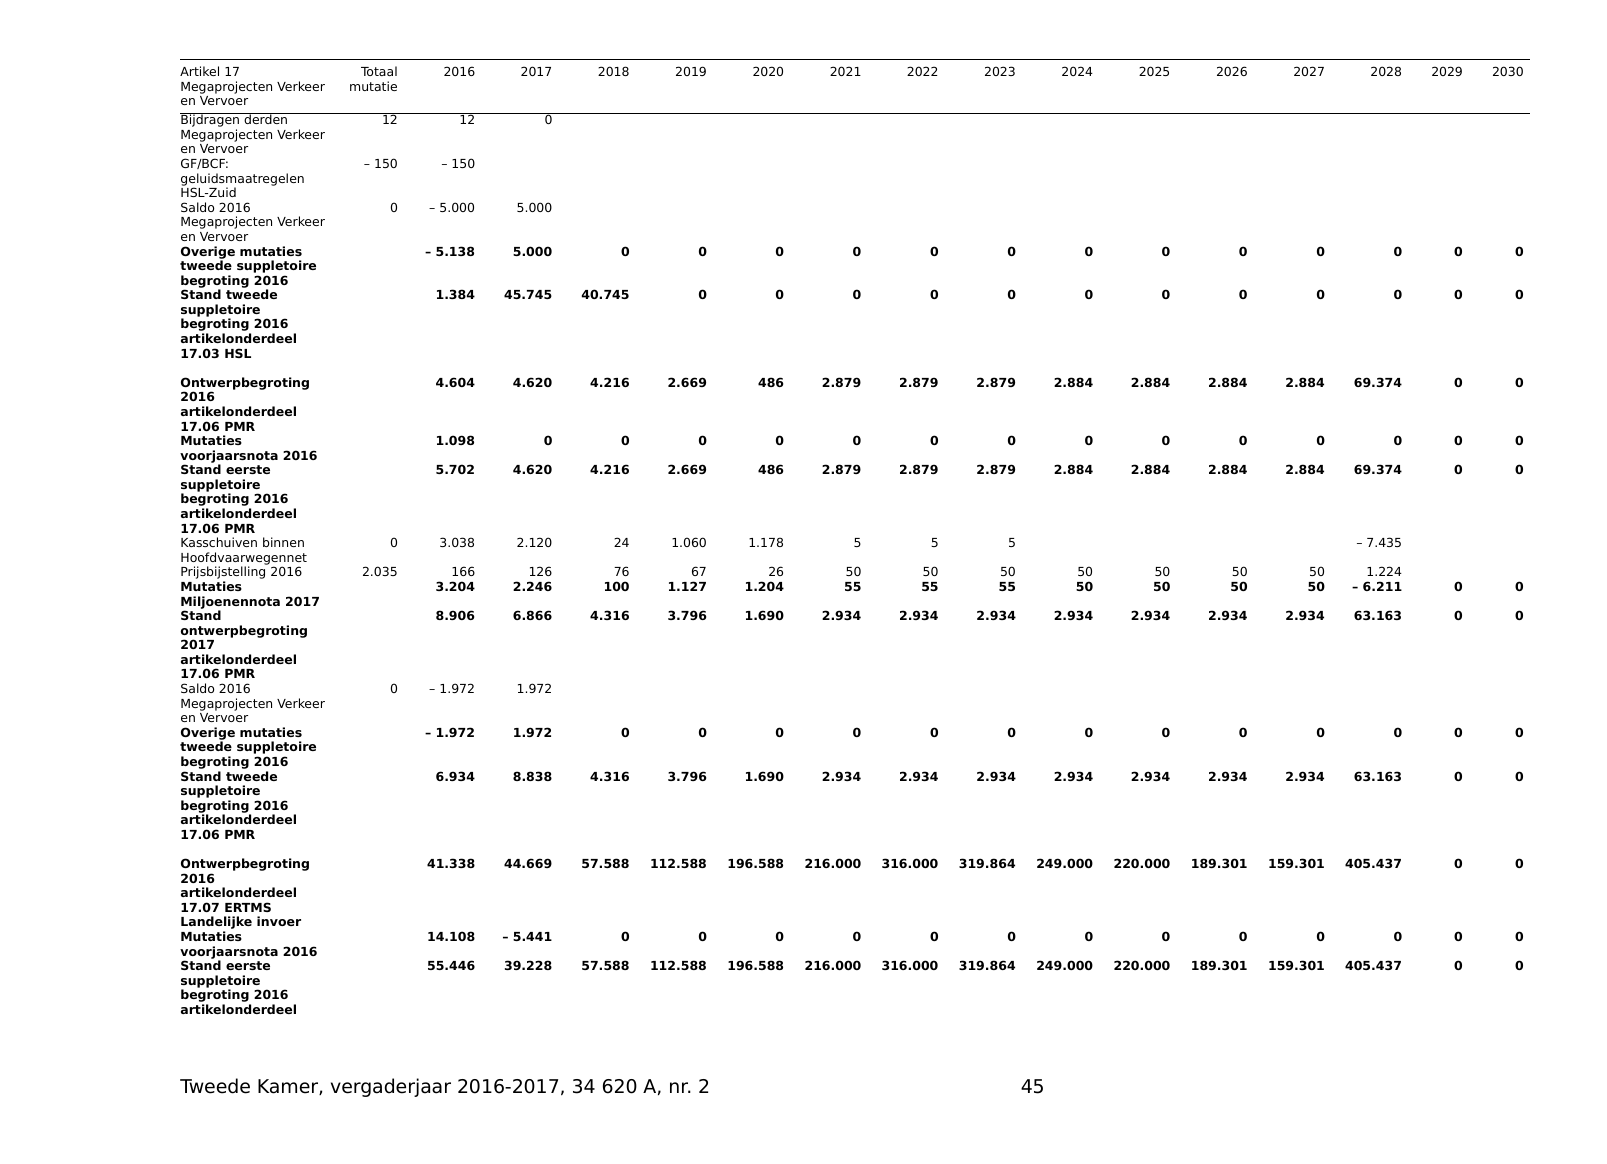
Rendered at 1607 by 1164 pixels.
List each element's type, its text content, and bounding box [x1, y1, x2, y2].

table_cell 5.000 [481, 245, 558, 288]
table_header 2020 [713, 60, 790, 113]
table_cell [635, 114, 713, 157]
table_cell [1469, 536, 1529, 565]
table_cell 5 [944, 536, 1022, 565]
table_cell [1022, 157, 1099, 201]
table_cell 2.934 [867, 770, 944, 842]
table_cell [790, 682, 867, 726]
table_cell 0 [790, 288, 867, 361]
table_cell 0 [1022, 245, 1099, 288]
table_cell [635, 201, 713, 244]
table_cell 2.879 [867, 463, 944, 536]
table_cell [1408, 361, 1468, 376]
table_cell [1176, 361, 1253, 376]
table_cell [1408, 114, 1468, 157]
table_cell [790, 157, 867, 201]
table_cell 0 [713, 930, 790, 959]
table_cell 55 [790, 580, 867, 609]
table_cell [329, 726, 403, 769]
table_cell 14.108 [404, 930, 481, 959]
table_cell [1176, 843, 1253, 857]
table_cell 0 [1253, 245, 1331, 288]
table_cell 2.879 [790, 463, 867, 536]
table_cell 1.127 [635, 580, 713, 609]
table_header 2016 [404, 60, 481, 113]
table_cell 1.178 [713, 536, 790, 565]
table_cell [1176, 114, 1253, 157]
table_cell 0 [867, 245, 944, 288]
table_cell [867, 682, 944, 726]
table_header 2023 [944, 60, 1022, 113]
table_cell 5.000 [481, 201, 558, 244]
table_cell 2.879 [944, 376, 1022, 434]
table_cell Mutaties Miljoenennota 2017 [180, 580, 329, 609]
table_cell [1022, 536, 1099, 565]
table_cell 0 [1099, 726, 1176, 769]
table_cell [635, 682, 713, 726]
table_cell 0 [1176, 245, 1253, 288]
table_cell [867, 201, 944, 244]
table_cell [558, 157, 635, 201]
table_cell [1176, 201, 1253, 244]
table_cell 0 [635, 726, 713, 769]
table_cell [329, 361, 403, 376]
table_cell 55.446 [404, 959, 481, 1017]
table_cell 0 [944, 930, 1022, 959]
table_cell 196.588 [713, 959, 790, 1017]
table_cell 0 [558, 434, 635, 463]
table_cell [867, 843, 944, 857]
table_cell [329, 843, 403, 857]
table_cell 4.604 [404, 376, 481, 434]
table_header Artikel 17 Megaprojecten Verkeer en Vervoer [180, 60, 329, 113]
table_header 2022 [867, 60, 944, 113]
table_cell 0 [867, 288, 944, 361]
table_cell 189.301 [1176, 959, 1253, 1017]
table_cell 0 [1408, 463, 1468, 536]
table_cell 2.669 [635, 463, 713, 536]
table_cell [944, 682, 1022, 726]
table_cell [790, 361, 867, 376]
table_cell [1022, 114, 1099, 157]
table_cell 1.098 [404, 434, 481, 463]
table_cell 39.228 [481, 959, 558, 1017]
table_cell 2.246 [481, 580, 558, 609]
table_cell [329, 434, 403, 463]
table_cell 0 [867, 930, 944, 959]
table_cell [713, 201, 790, 244]
table_cell 0 [1331, 930, 1408, 959]
table_cell 0 [1408, 580, 1468, 609]
table_header 2027 [1253, 60, 1331, 113]
table_cell [635, 843, 713, 857]
table_cell [1176, 157, 1253, 201]
table_cell 0 [558, 726, 635, 769]
table_cell [1408, 843, 1468, 857]
table_header 2028 [1331, 60, 1408, 113]
table_cell 2.934 [1253, 770, 1331, 842]
table_cell [329, 959, 403, 1017]
table_cell 319.864 [944, 959, 1022, 1017]
table_cell 0 [1331, 245, 1408, 288]
table_cell 50 [1022, 580, 1099, 609]
table_cell 0 [1469, 376, 1529, 434]
table_cell [944, 114, 1022, 157]
table_cell 50 [1176, 580, 1253, 609]
table_cell [1022, 682, 1099, 726]
table_cell [1099, 536, 1176, 565]
table_cell 0 [481, 434, 558, 463]
table_cell 316.000 [867, 959, 944, 1017]
table_cell 5.702 [404, 463, 481, 536]
table_cell 0 [1099, 434, 1176, 463]
table_cell 57.588 [558, 959, 635, 1017]
table_cell [1469, 843, 1529, 857]
table_cell 4.316 [558, 609, 635, 682]
table_cell 0 [1469, 288, 1529, 361]
table_cell 0 [1469, 609, 1529, 682]
table_header 2024 [1022, 60, 1099, 113]
table_cell 126 [481, 565, 558, 580]
table_cell 2.934 [944, 609, 1022, 682]
table_cell 50 [867, 565, 944, 580]
table_cell Stand tweede suppletoire begroting 2016 artikelonderdeel 17.03 HSL [180, 288, 329, 361]
table_cell [867, 157, 944, 201]
table_cell 55 [867, 580, 944, 609]
table_cell 0 [1469, 770, 1529, 842]
table_cell [1176, 682, 1253, 726]
table_cell 0 [1099, 288, 1176, 361]
table_cell 0 [1408, 376, 1468, 434]
table_cell 0 [944, 726, 1022, 769]
table_cell [1469, 361, 1529, 376]
table_cell 2.934 [790, 770, 867, 842]
table_cell Stand eerste suppletoire begroting 2016 artikelonderdeel [180, 959, 329, 1017]
table_cell 0 [329, 682, 403, 726]
table_cell 3.204 [404, 580, 481, 609]
table_cell [1253, 536, 1331, 565]
table_cell [1022, 201, 1099, 244]
table_cell 3.796 [635, 770, 713, 842]
table_cell 220.000 [1099, 857, 1176, 930]
table_cell 216.000 [790, 857, 867, 930]
table_cell 112.588 [635, 959, 713, 1017]
table_cell [329, 857, 403, 930]
table_cell [1469, 682, 1529, 726]
table_cell 2.934 [1099, 770, 1176, 842]
table_cell 50 [1099, 565, 1176, 580]
table_cell 2.884 [1176, 463, 1253, 536]
table_cell 1.690 [713, 770, 790, 842]
table_cell [1408, 682, 1468, 726]
table_cell [790, 114, 867, 157]
table_cell 50 [1253, 580, 1331, 609]
table_cell 0 [1176, 434, 1253, 463]
table_cell 0 [558, 245, 635, 288]
table_cell [944, 361, 1022, 376]
table_cell 0 [790, 434, 867, 463]
table_cell 249.000 [1022, 857, 1099, 930]
table_cell [713, 843, 790, 857]
table_cell 0 [713, 434, 790, 463]
table_cell 0 [790, 930, 867, 959]
table_cell – 5.441 [481, 930, 558, 959]
table_cell Mutaties voorjaarsnota 2016 [180, 930, 329, 959]
table_cell – 150 [329, 157, 403, 201]
table_cell [1331, 157, 1408, 201]
table_cell 0 [944, 288, 1022, 361]
table_cell 2.934 [867, 609, 944, 682]
table_cell [635, 361, 713, 376]
table_cell 0 [713, 245, 790, 288]
table_cell 50 [1253, 565, 1331, 580]
table_header 2030 [1469, 60, 1529, 113]
table_cell 2.884 [1253, 376, 1331, 434]
table_cell 6.934 [404, 770, 481, 842]
table_cell 0 [1408, 434, 1468, 463]
table_cell 0 [1253, 726, 1331, 769]
table_cell 0 [1408, 609, 1468, 682]
table_cell 0 [635, 245, 713, 288]
table_header 2017 [481, 60, 558, 113]
table_cell 0 [1469, 959, 1529, 1017]
table_cell 486 [713, 463, 790, 536]
table_cell 0 [713, 726, 790, 769]
table_cell 2.934 [944, 770, 1022, 842]
table_cell [1176, 536, 1253, 565]
table_cell 0 [635, 434, 713, 463]
table_cell 2.934 [1022, 770, 1099, 842]
table_cell [1331, 843, 1408, 857]
table_cell 0 [1022, 434, 1099, 463]
table_cell 24 [558, 536, 635, 565]
table_cell [713, 157, 790, 201]
table_cell [944, 201, 1022, 244]
table_cell – 150 [404, 157, 481, 201]
table_cell 0 [1408, 726, 1468, 769]
table_cell 220.000 [1099, 959, 1176, 1017]
table_cell 0 [1408, 959, 1468, 1017]
table_cell 2.934 [1099, 609, 1176, 682]
table_cell [329, 580, 403, 609]
table_cell [481, 157, 558, 201]
table_cell Saldo 2016 Megaprojecten Verkeer en Vervoer [180, 201, 329, 244]
table_cell 4.316 [558, 770, 635, 842]
table_cell 44.669 [481, 857, 558, 930]
table_cell [790, 201, 867, 244]
table_cell 0 [329, 201, 403, 244]
table_cell [713, 114, 790, 157]
table_cell 2.884 [1099, 463, 1176, 536]
table_cell 63.163 [1331, 770, 1408, 842]
table_cell 4.216 [558, 376, 635, 434]
table_cell 2.934 [1253, 609, 1331, 682]
table_cell [558, 682, 635, 726]
table_cell [558, 361, 635, 376]
table_cell 50 [790, 565, 867, 580]
table_cell Mutaties voorjaarsnota 2016 [180, 434, 329, 463]
table_cell GF/BCF: geluidsmaatregelen HSL-Zuid [180, 157, 329, 201]
table_cell [1331, 114, 1408, 157]
table_cell 316.000 [867, 857, 944, 930]
table_cell 5 [867, 536, 944, 565]
table_cell – 5.138 [404, 245, 481, 288]
table_cell 0 [1469, 434, 1529, 463]
table_cell [481, 843, 558, 857]
table_cell [329, 770, 403, 842]
table_cell 1.224 [1331, 565, 1408, 580]
table_cell 0 [329, 536, 403, 565]
table_cell [867, 361, 944, 376]
table_cell 112.588 [635, 857, 713, 930]
table_cell [1469, 565, 1529, 580]
table_cell [1408, 201, 1468, 244]
table_cell [180, 361, 329, 376]
table_cell Stand ontwerpbegroting 2017 artikelonderdeel 17.06 PMR [180, 609, 329, 682]
table_cell [1099, 843, 1176, 857]
table_cell 0 [1022, 930, 1099, 959]
table_cell 0 [1253, 288, 1331, 361]
table_cell 159.301 [1253, 857, 1331, 930]
table_cell [1099, 201, 1176, 244]
table_cell Kasschuiven binnen Hoofdvaarwegennet [180, 536, 329, 565]
table_cell 0 [867, 434, 944, 463]
table_cell [329, 288, 403, 361]
table_cell 5 [790, 536, 867, 565]
table_cell [481, 361, 558, 376]
table_cell [180, 843, 329, 857]
table_cell [1331, 201, 1408, 244]
table_cell [1022, 843, 1099, 857]
table_cell 2.884 [1022, 463, 1099, 536]
table_cell [329, 245, 403, 288]
table_cell 0 [1331, 434, 1408, 463]
table_cell 159.301 [1253, 959, 1331, 1017]
table_cell 0 [944, 434, 1022, 463]
table_cell 0 [1099, 930, 1176, 959]
table_cell 50 [944, 565, 1022, 580]
table_cell 1.060 [635, 536, 713, 565]
table_cell [944, 843, 1022, 857]
table_cell 0 [1469, 726, 1529, 769]
table_cell [1022, 361, 1099, 376]
table_cell Prijsbijstelling 2016 [180, 565, 329, 580]
table_cell 100 [558, 580, 635, 609]
table_cell 2.884 [1253, 463, 1331, 536]
table_cell [944, 157, 1022, 201]
table_cell [1469, 201, 1529, 244]
table_cell [1099, 682, 1176, 726]
table_cell 57.588 [558, 857, 635, 930]
table_cell Overige mutaties tweede suppletoire begroting 2016 [180, 726, 329, 769]
table_cell 196.588 [713, 857, 790, 930]
table_cell 50 [1022, 565, 1099, 580]
table_cell 2.934 [790, 609, 867, 682]
table_cell 2.035 [329, 565, 403, 580]
table_cell 12 [329, 114, 403, 157]
table_header 2021 [790, 60, 867, 113]
table_cell [1408, 536, 1468, 565]
table_cell 189.301 [1176, 857, 1253, 930]
table_cell [1253, 114, 1331, 157]
table_cell 0 [1469, 930, 1529, 959]
table_cell [329, 609, 403, 682]
table_cell [1253, 201, 1331, 244]
table_cell 3.038 [404, 536, 481, 565]
table_cell 26 [713, 565, 790, 580]
table_cell [1331, 682, 1408, 726]
table_header Totaal mutatie [329, 60, 403, 113]
table_cell 0 [1176, 726, 1253, 769]
table_cell 0 [867, 726, 944, 769]
table_cell 0 [1253, 930, 1331, 959]
table_cell 0 [1408, 245, 1468, 288]
table_cell 50 [1099, 580, 1176, 609]
table_cell 249.000 [1022, 959, 1099, 1017]
table_cell 0 [558, 930, 635, 959]
table_cell – 1.972 [404, 682, 481, 726]
table_cell [1253, 361, 1331, 376]
table_cell 8.906 [404, 609, 481, 682]
table_cell 3.796 [635, 609, 713, 682]
table_cell 0 [481, 114, 558, 157]
table_cell [635, 157, 713, 201]
table_cell 486 [713, 376, 790, 434]
table_cell Ontwerpbegroting 2016 artikelonderdeel 17.07 ERTMS Landelijke invoer [180, 857, 329, 930]
table_cell 45.745 [481, 288, 558, 361]
table_cell 41.338 [404, 857, 481, 930]
table_cell 2.934 [1176, 609, 1253, 682]
table_cell 2.879 [944, 463, 1022, 536]
table_cell 166 [404, 565, 481, 580]
table_cell 0 [1469, 580, 1529, 609]
table_cell 0 [1408, 857, 1468, 930]
table_cell 0 [1331, 288, 1408, 361]
table_cell [1099, 114, 1176, 157]
table_cell – 7.435 [1331, 536, 1408, 565]
table_header 2029 [1408, 60, 1468, 113]
table_header 2025 [1099, 60, 1176, 113]
table_cell 216.000 [790, 959, 867, 1017]
table_cell [713, 682, 790, 726]
table_cell Overige mutaties tweede suppletoire begroting 2016 [180, 245, 329, 288]
table_cell 0 [1408, 288, 1468, 361]
table_cell [404, 843, 481, 857]
table_cell 0 [1408, 770, 1468, 842]
table_cell [1469, 157, 1529, 201]
table_cell [1331, 361, 1408, 376]
table_cell 2.669 [635, 376, 713, 434]
table_cell 0 [1022, 288, 1099, 361]
table_header 2026 [1176, 60, 1253, 113]
table_cell 0 [1469, 245, 1529, 288]
table_cell 0 [1176, 288, 1253, 361]
table_header 2018 [558, 60, 635, 113]
table_cell 69.374 [1331, 463, 1408, 536]
table_cell [1408, 565, 1468, 580]
table_cell 0 [944, 245, 1022, 288]
table_cell 0 [1022, 726, 1099, 769]
table_cell 2.884 [1022, 376, 1099, 434]
table_cell 2.884 [1176, 376, 1253, 434]
table_cell 63.163 [1331, 609, 1408, 682]
table_cell [1469, 114, 1529, 157]
table_cell Bijdragen derden Megaprojecten Verkeer en Vervoer [180, 114, 329, 157]
table_cell [329, 930, 403, 959]
table_cell [867, 114, 944, 157]
table_cell 0 [790, 726, 867, 769]
table_cell Stand eerste suppletoire begroting 2016 artikelonderdeel 17.06 PMR [180, 463, 329, 536]
table_cell 0 [1331, 726, 1408, 769]
table_cell 67 [635, 565, 713, 580]
table_cell Stand tweede suppletoire begroting 2016 artikelonderdeel 17.06 PMR [180, 770, 329, 842]
table_cell 405.437 [1331, 857, 1408, 930]
table_cell 69.374 [1331, 376, 1408, 434]
table_cell [558, 201, 635, 244]
table_cell 2.934 [1176, 770, 1253, 842]
table_cell Ontwerpbegroting 2016 artikelonderdeel 17.06 PMR [180, 376, 329, 434]
table_cell 40.745 [558, 288, 635, 361]
table_cell 0 [1469, 857, 1529, 930]
table_cell 6.866 [481, 609, 558, 682]
table_cell 2.879 [867, 376, 944, 434]
table_cell 2.120 [481, 536, 558, 565]
table_cell [1253, 843, 1331, 857]
table_cell 0 [1408, 930, 1468, 959]
table_cell 55 [944, 580, 1022, 609]
table_cell 0 [1099, 245, 1176, 288]
table_cell 0 [790, 245, 867, 288]
table_cell 319.864 [944, 857, 1022, 930]
table_cell 0 [1176, 930, 1253, 959]
table_cell 1.384 [404, 288, 481, 361]
table_cell [1099, 361, 1176, 376]
table_cell – 6.211 [1331, 580, 1408, 609]
table_cell 1.690 [713, 609, 790, 682]
table_cell – 1.972 [404, 726, 481, 769]
table_cell [1408, 157, 1468, 201]
table_cell [1253, 157, 1331, 201]
table_cell 12 [404, 114, 481, 157]
table_cell 1.204 [713, 580, 790, 609]
table_cell – 5.000 [404, 201, 481, 244]
table_cell 0 [1469, 463, 1529, 536]
table_cell 4.620 [481, 376, 558, 434]
table_cell [404, 361, 481, 376]
table_cell 8.838 [481, 770, 558, 842]
table_cell 50 [1176, 565, 1253, 580]
table_cell [713, 361, 790, 376]
table_cell 76 [558, 565, 635, 580]
table_cell 405.437 [1331, 959, 1408, 1017]
table_cell 1.972 [481, 682, 558, 726]
table_cell [329, 463, 403, 536]
table_cell Saldo 2016 Megaprojecten Verkeer en Vervoer [180, 682, 329, 726]
table_cell [1099, 157, 1176, 201]
table_cell [1253, 682, 1331, 726]
table_cell 0 [635, 930, 713, 959]
table_cell 1.972 [481, 726, 558, 769]
table_cell 2.879 [790, 376, 867, 434]
table_cell [558, 843, 635, 857]
table_cell [790, 843, 867, 857]
table_cell 0 [635, 288, 713, 361]
table_cell 4.216 [558, 463, 635, 536]
table_cell [558, 114, 635, 157]
table_cell 0 [713, 288, 790, 361]
table_cell [329, 376, 403, 434]
table_cell 2.934 [1022, 609, 1099, 682]
table_header 2019 [635, 60, 713, 113]
table_cell 0 [1253, 434, 1331, 463]
table_cell 2.884 [1099, 376, 1176, 434]
table_cell 4.620 [481, 463, 558, 536]
